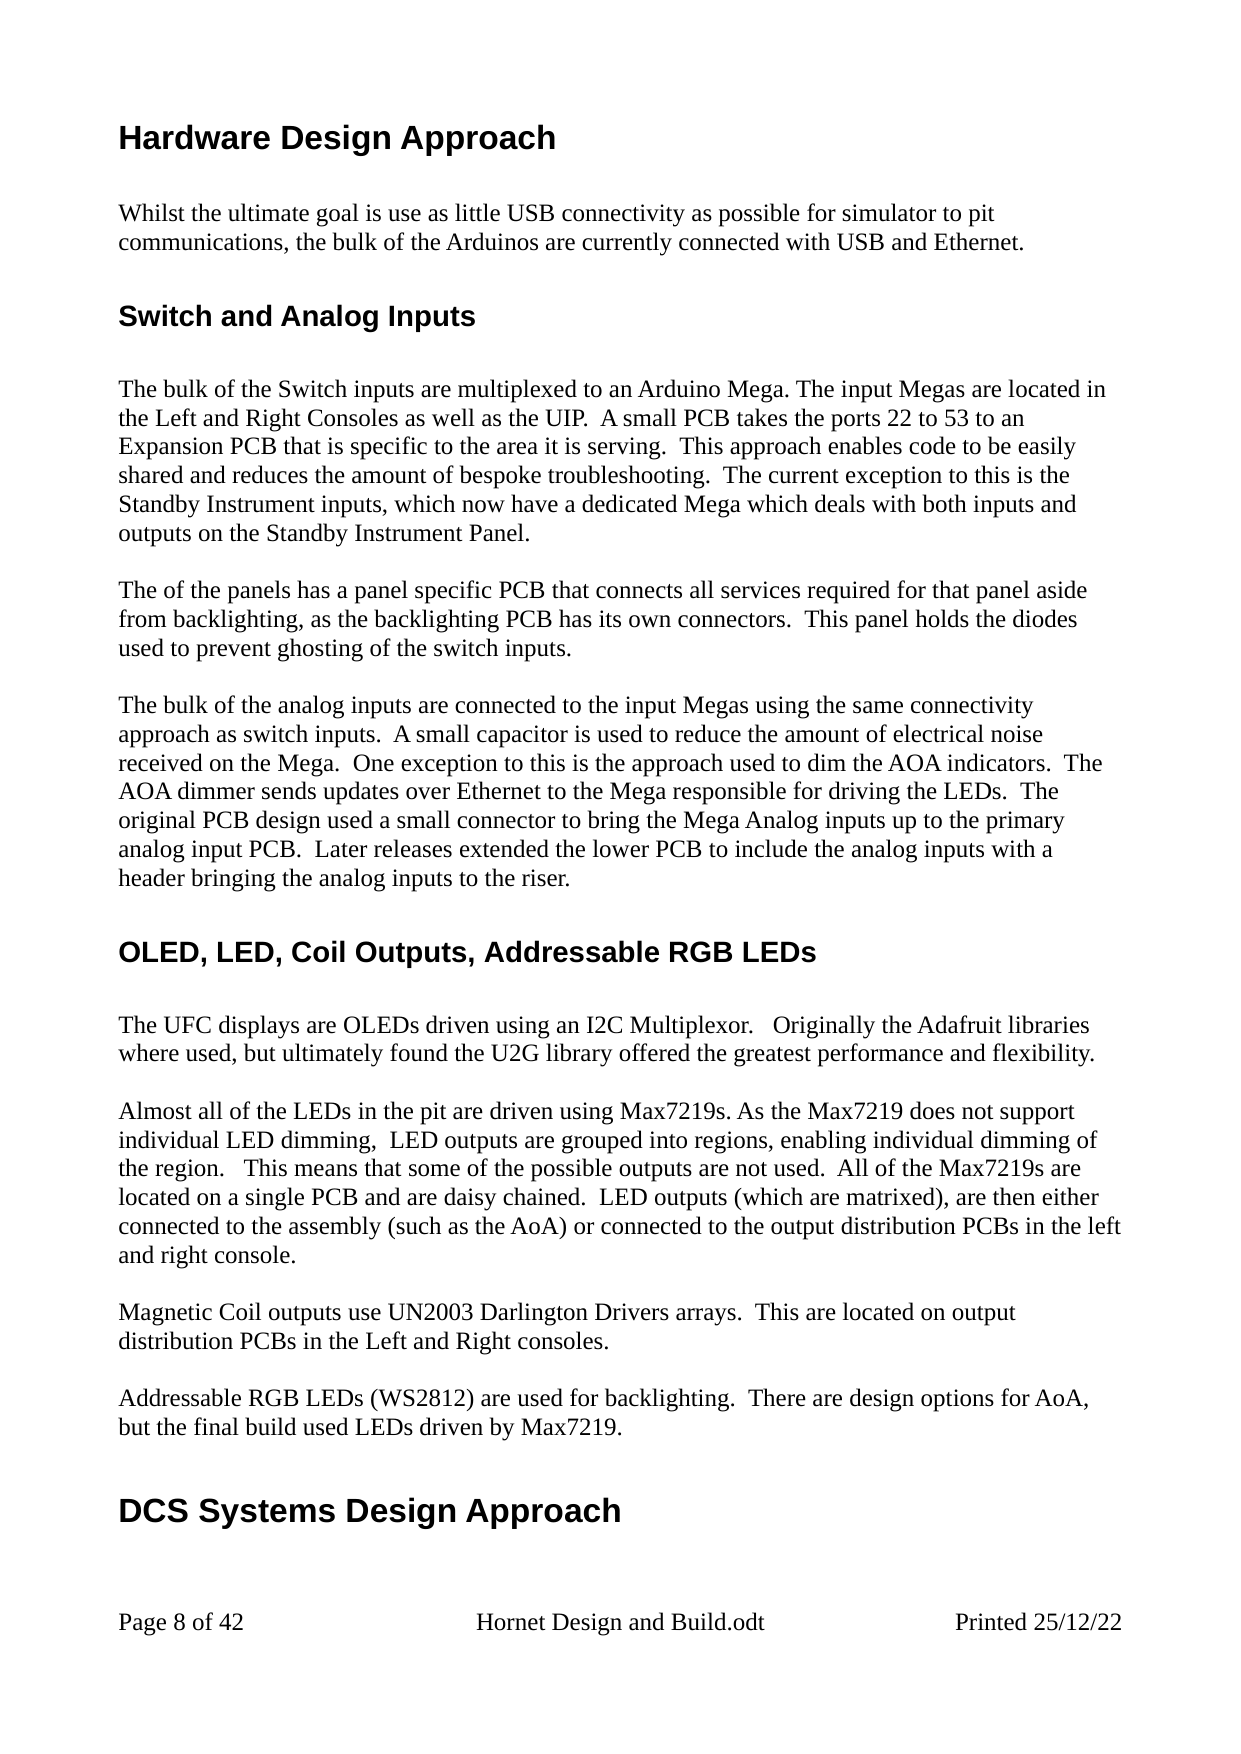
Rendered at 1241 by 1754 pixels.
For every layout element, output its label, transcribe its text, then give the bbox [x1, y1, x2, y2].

text The of the panels has a panel specific PCB that connects all services required for that panel aside from backlighting, as the backlighting PCB has its own connectors. This panel holds the diodes used to prevent ghosting of the switch inputs. [118, 575, 1122, 661]
subtitle DCS Systems Design Approach [118, 1491, 1122, 1529]
text Whilst the ultimate goal is use as little USB connectivity as possible for simulator to pit communications, the bulk of the Arduinos are currently connected with USB and Ethernet. [118, 198, 1122, 256]
text The UFC displays are OLEDs driven using an I2C Multiplexor. Originally the Adafruit libraries where used, but ultimately found the U2G library offered the greatest performance and flexibility. [118, 1010, 1122, 1067]
text The bulk of the Switch inputs are multiplexed to an Arduino Mega. The input Megas are located in the Left and Right Consoles as well as the UIP. A small PCB takes the ports 22 to 53 to an Expansion PCB that is specific to the area it is serving. This approach enables code to be easily shared and reduces the amount of bespoke troubleshooting. The current exception to this is the Standby Instrument inputs, which now have a dedicated Mega which deals with both inputs and outputs on the Standby Instrument Panel. [118, 374, 1122, 546]
subtitle Switch and Analog Inputs [118, 299, 1122, 333]
subtitle OLED, LED, Coil Outputs, Addressable RGB LEDs [118, 935, 1122, 968]
text Almost all of the LEDs in the pit are driven using Max7219s. As the Max7219 does not support individual LED dimming, LED outputs are grouped into regions, enabling individual dimming of the region. This means that some of the possible outputs are not used. All of the Max7219s are located on a single PCB and are daisy chained. LED outputs (which are matrixed), are then either connected to the assembly (such as the AoA) or connected to the output distribution PCBs in the left and right console. [118, 1096, 1122, 1268]
text The bulk of the analog inputs are connected to the input Megas using the same connectivity approach as switch inputs. A small capacitor is used to reduce the amount of electrical noise received on the Mega. One exception to this is the approach used to dim the AOA indicators. The AOA dimmer sends updates over Ethernet to the Mega responsible for driving the LEDs. The original PCB design used a small connector to bring the Mega Analog inputs up to the primary analog input PCB. Later releases extended the lower PCB to include the analog inputs with a header bringing the analog inputs to the riser. [118, 690, 1122, 891]
subtitle Hardware Design Approach [118, 118, 1122, 157]
text Magnetic Coil outputs use UN2003 Darlington Drivers arrays. This are located on output distribution PCBs in the Left and Right consoles. [118, 1297, 1122, 1355]
text Addressable RGB LEDs (WS2812) are used for backlighting. There are design options for AoA, but the final build used LEDs driven by Max7219. [118, 1383, 1122, 1441]
